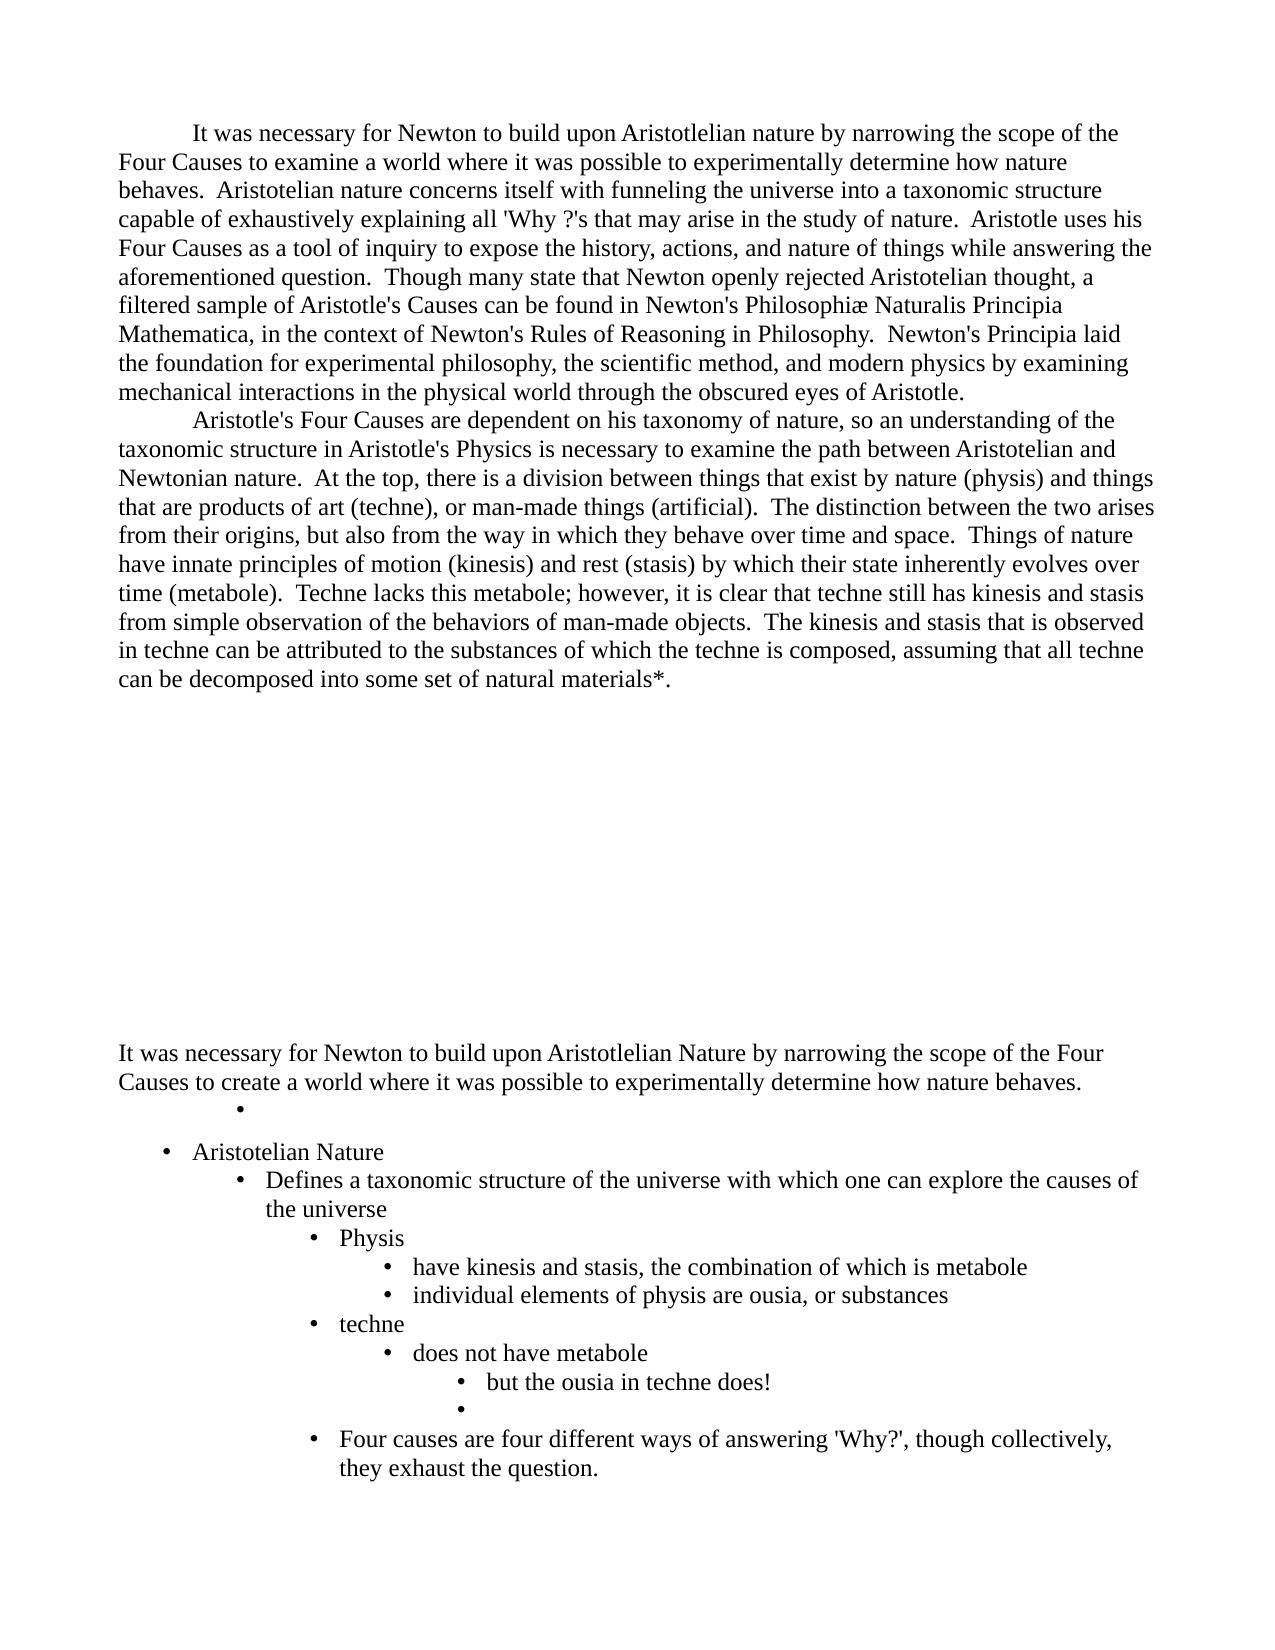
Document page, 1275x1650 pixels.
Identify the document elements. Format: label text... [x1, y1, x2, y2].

list but the ousia in techne does! [457, 1367, 1157, 1396]
list Physis [309, 1223, 1157, 1252]
text It was necessary for Newton to build upon Aristotlelian Nature by narrowing the scope of the Four Causes to create a world where it was possible to experimentally determine how nature behaves. [118, 1038, 1157, 1096]
text It was necessary for Newton to build upon Aristotlelian nature by narrowing the scope of the Four Causes to examine a world where it was possible to experimentally determine how nature behaves. Aristotelian nature concerns itself with funneling the universe into a taxonomic structure capable of exhaustively explaining all 'Why ?'s that may arise in the study of nature. Aristotle uses his Four Causes as a tool of inquiry to expose the history, actions, and nature of things while answering the aforementioned question. Though many state that Newton openly rejected Aristotelian thought, a filtered sample of Aristotle's Causes can be found in Newton's Philosophiæ Naturalis Principia Mathematica, in the context of Newton's Rules of Reasoning in Philosophy. Newton's Principia laid the foundation for experimental philosophy, the scientific method, and modern physics by examining mechanical interactions in the physical world through the obscured eyes of Aristotle. [118, 118, 1157, 406]
list techne [309, 1309, 1157, 1338]
list Aristotelian Nature [162, 1137, 1157, 1166]
list Four causes are four different ways of answering 'Why?', though collectively, they exhaust the question. [309, 1424, 1157, 1482]
list does not have metabole [383, 1338, 1157, 1367]
list have kinesis and stasis, the combination of which is metabole [383, 1252, 1157, 1281]
list Defines a taxonomic structure of the universe with which one can explore the causes of the universe [236, 1166, 1157, 1223]
list individual elements of physis are ousia, or substances [383, 1281, 1157, 1309]
text Aristotle's Four Causes are dependent on his taxonomy of nature, so an understanding of the taxonomic structure in Aristotle's Physics is necessary to examine the path between Aristotelian and Newtonian nature. At the top, there is a division between things that exist by nature (physis) and things that are products of art (techne), or man-made things (artificial). The distinction between the two arises from their origins, but also from the way in which they behave over time and space. Things of nature have innate principles of motion (kinesis) and rest (stasis) by which their state inherently evolves over time (metabole). Techne lacks this metabole; however, it is clear that techne still has kinesis and stasis from simple observation of the behaviors of man-made objects. The kinesis and stasis that is observed in techne can be attributed to the substances of which the techne is composed, assuming that all techne can be decomposed into some set of natural materials*. [118, 406, 1157, 693]
